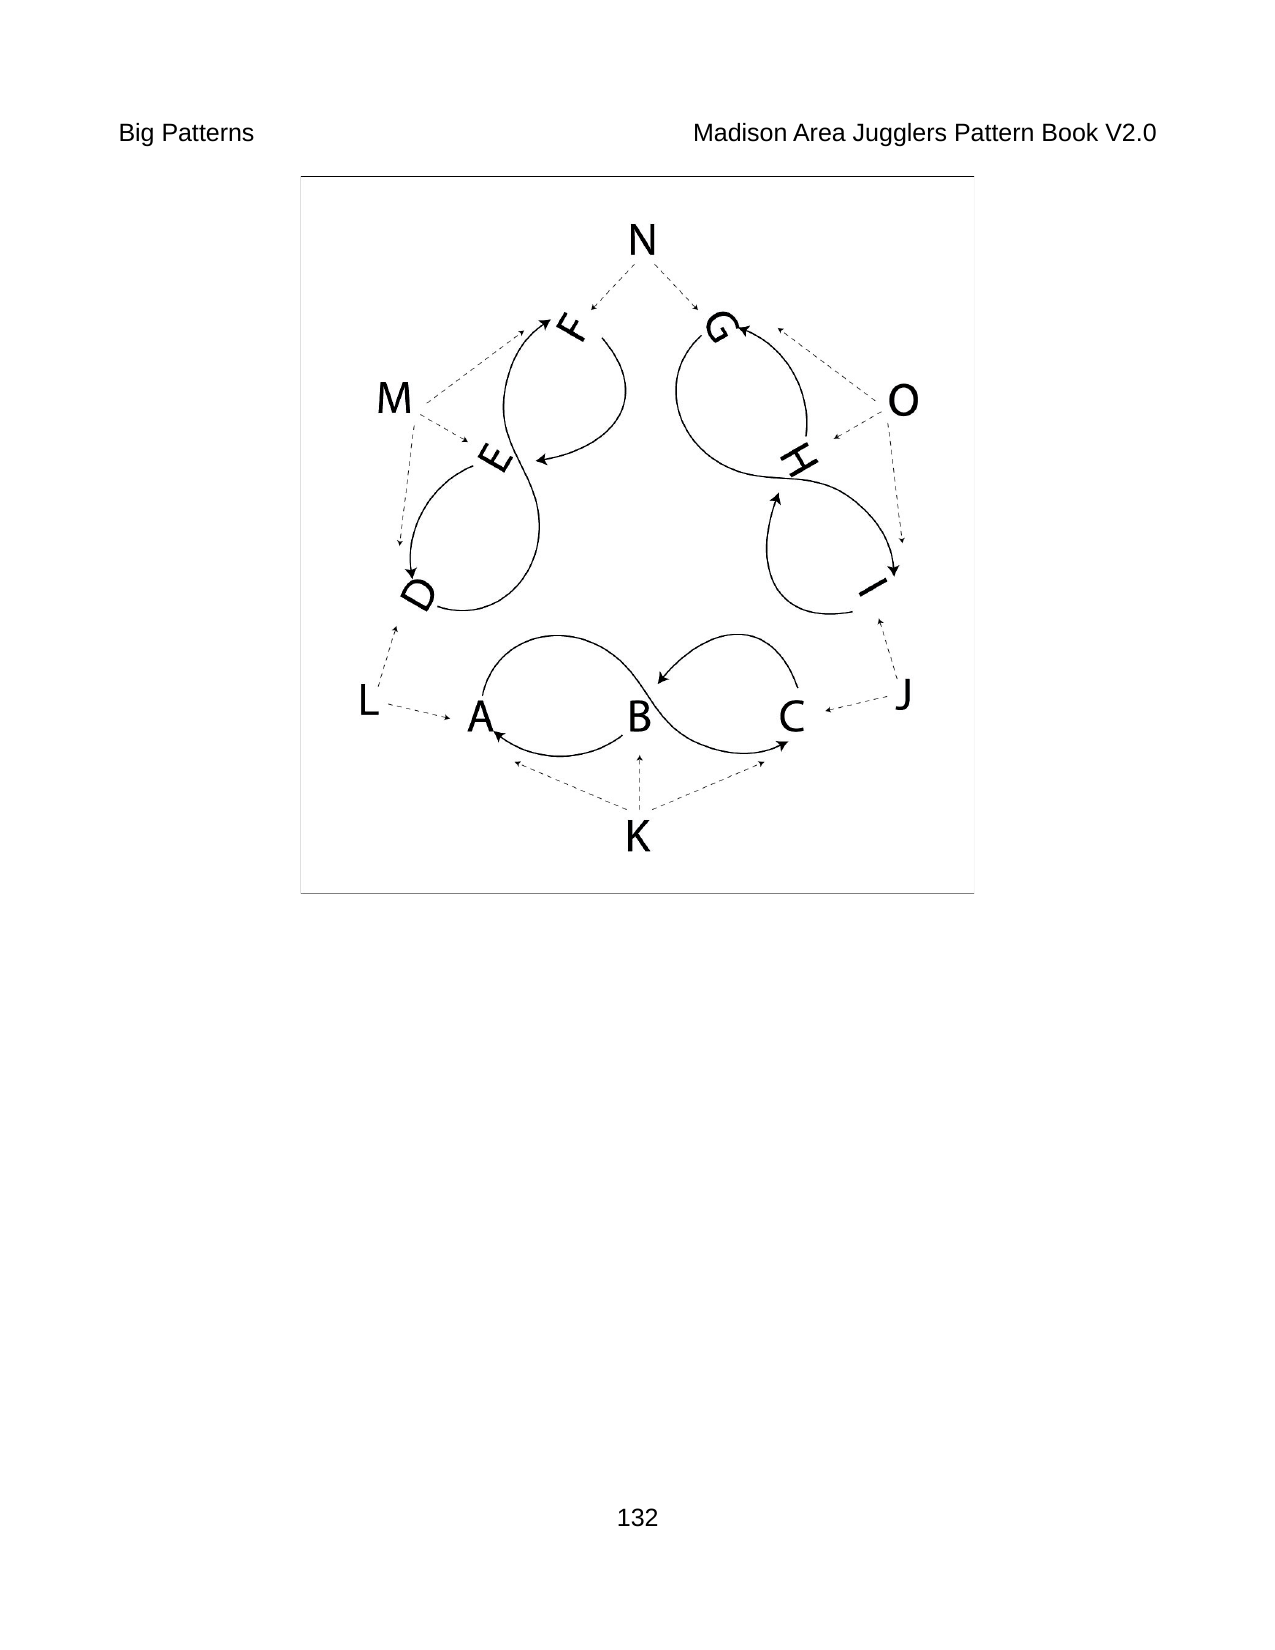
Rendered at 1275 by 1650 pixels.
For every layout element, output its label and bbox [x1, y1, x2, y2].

picture [300, 176, 975, 894]
